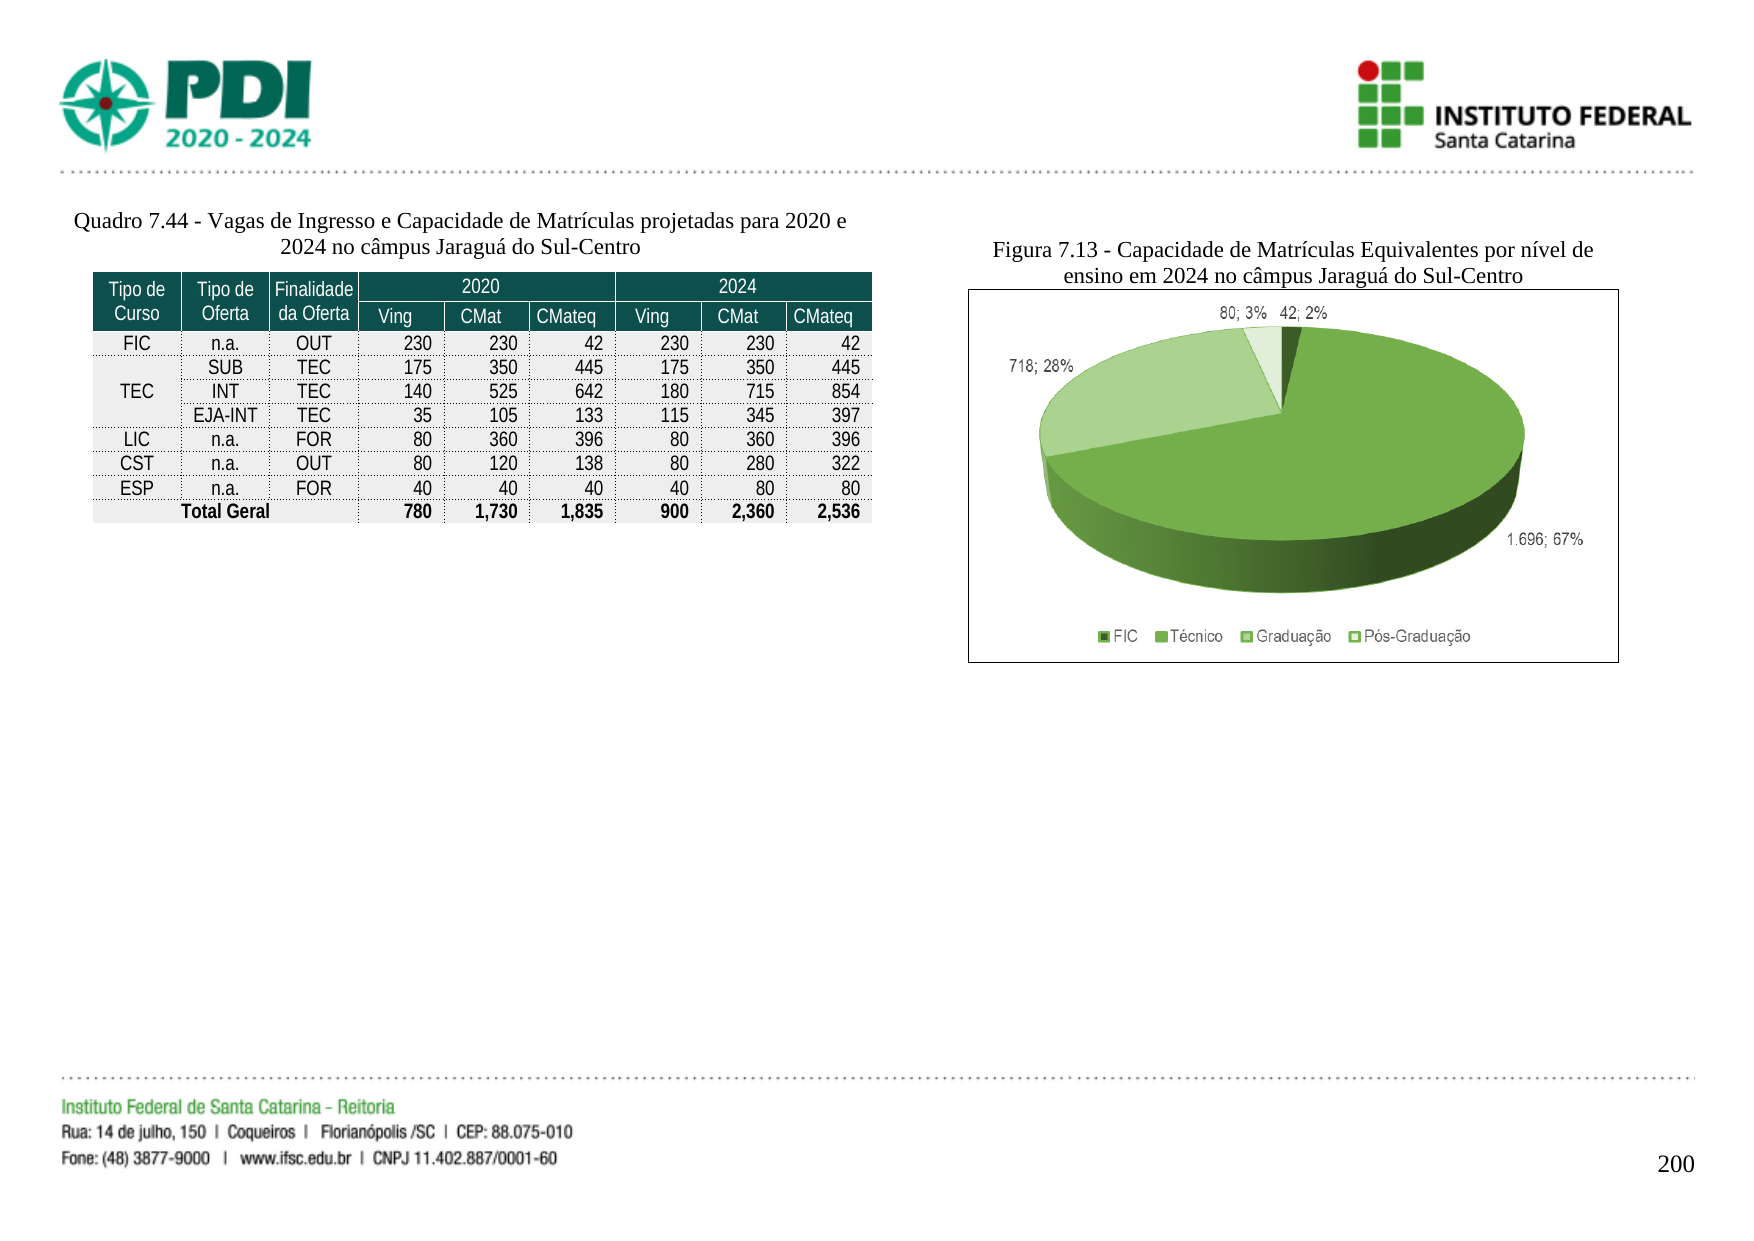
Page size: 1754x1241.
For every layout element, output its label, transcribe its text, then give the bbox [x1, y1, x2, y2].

table_cell 230 [358, 332, 444, 355]
table_cell ESP [93, 475, 181, 499]
table_cell 175 [615, 355, 701, 379]
table_cell 120 [444, 451, 529, 475]
table_cell OUT [270, 451, 358, 475]
table_cell 80 [358, 451, 444, 475]
table_cell 2.536 [786, 499, 872, 523]
table_cell 350 [444, 355, 529, 379]
table_cell n.a. [181, 332, 269, 355]
table_cell TEC [270, 379, 358, 403]
text [969, 290, 1618, 662]
table_cell 80 [615, 451, 701, 475]
table_cell CST [93, 451, 181, 475]
text Quadro 7.44 - Vagas de Ingresso e Capacidade de Matrículas projetadas para 2020 e 2024 no câmpus Jaraguá do Sul-Centro [59, 207, 862, 259]
table_cell INT [181, 379, 269, 403]
table_cell 42 [786, 332, 872, 355]
table_cell OUT [270, 332, 358, 355]
table_cell 40 [615, 475, 701, 499]
table_cell 396 [529, 427, 615, 451]
table_cell 525 [444, 379, 529, 403]
table_cell 2.360 [701, 499, 786, 523]
table_cell 345 [701, 403, 786, 427]
table_cell n.a. [181, 427, 269, 451]
picture [59, 1062, 1695, 1182]
table_cell FOR [270, 475, 358, 499]
table_cell 396 [786, 427, 872, 451]
table_cell 80 [786, 475, 872, 499]
table_cell TEC [270, 355, 358, 379]
table_cell 642 [529, 379, 615, 403]
table_cell 40 [444, 475, 529, 499]
table_header 2024 [616, 272, 872, 301]
table_cell 175 [358, 355, 444, 379]
table_cell 42 [529, 332, 615, 355]
table_cell 1.730 [444, 499, 529, 523]
table_cell 854 [786, 379, 872, 403]
table_cell 780 [358, 499, 444, 523]
table_cell 280 [701, 451, 786, 475]
table_cell 140 [358, 379, 444, 403]
table_cell EJA-INT [181, 403, 269, 427]
table_cell 397 [786, 403, 872, 427]
table_cell n.a. [181, 475, 269, 499]
table_header Tipo de Curso [93, 272, 181, 331]
table_header Tipo de Oferta [182, 272, 269, 331]
table_cell CMateq [530, 302, 615, 331]
table_cell 80 [615, 427, 701, 451]
table_cell Total Geral [93, 499, 358, 523]
table_cell LIC [93, 427, 181, 451]
table_cell 350 [701, 355, 786, 379]
table_cell 40 [529, 475, 615, 499]
table_cell SUB [181, 355, 269, 379]
table_cell 133 [529, 403, 615, 427]
table_cell CMat [702, 302, 786, 331]
table_cell 322 [786, 451, 872, 475]
table_cell 138 [529, 451, 615, 475]
table_cell 1.835 [529, 499, 615, 523]
table_cell 80 [358, 427, 444, 451]
table_cell 445 [786, 355, 872, 379]
table_cell 360 [701, 427, 786, 451]
table_cell 230 [444, 332, 529, 355]
table_cell FIC [93, 332, 181, 355]
table_cell 360 [444, 427, 529, 451]
table_cell TEC [93, 355, 181, 427]
table_cell Ving [359, 302, 444, 331]
table_header Finalidade da Oferta [270, 272, 358, 331]
table_cell 230 [615, 332, 701, 355]
table_cell CMateq [787, 302, 872, 331]
table_cell 900 [615, 499, 701, 523]
table_cell Ving [616, 302, 701, 331]
table_cell 115 [615, 403, 701, 427]
table_cell 715 [701, 379, 786, 403]
table_cell CMat [445, 302, 529, 331]
picture [59, 59, 1695, 178]
table_cell 80 [701, 475, 786, 499]
picture [971, 291, 1616, 659]
text Figura 7.13 - Capacidade de Matrículas Equivalentes por nível de ensino em 2024 no câmpus Jaraguá do Sul-Centro- [968, 236, 1618, 289]
table_cell TEC [270, 403, 358, 427]
table_header 2020 [359, 272, 615, 301]
table_cell n.a. [181, 451, 269, 475]
table_cell 180 [615, 379, 701, 403]
table_cell 445 [529, 355, 615, 379]
table_cell 40 [358, 475, 444, 499]
table_cell 105 [444, 403, 529, 427]
table_cell 35 [358, 403, 444, 427]
table_cell FOR [270, 427, 358, 451]
table_cell 230 [701, 332, 786, 355]
